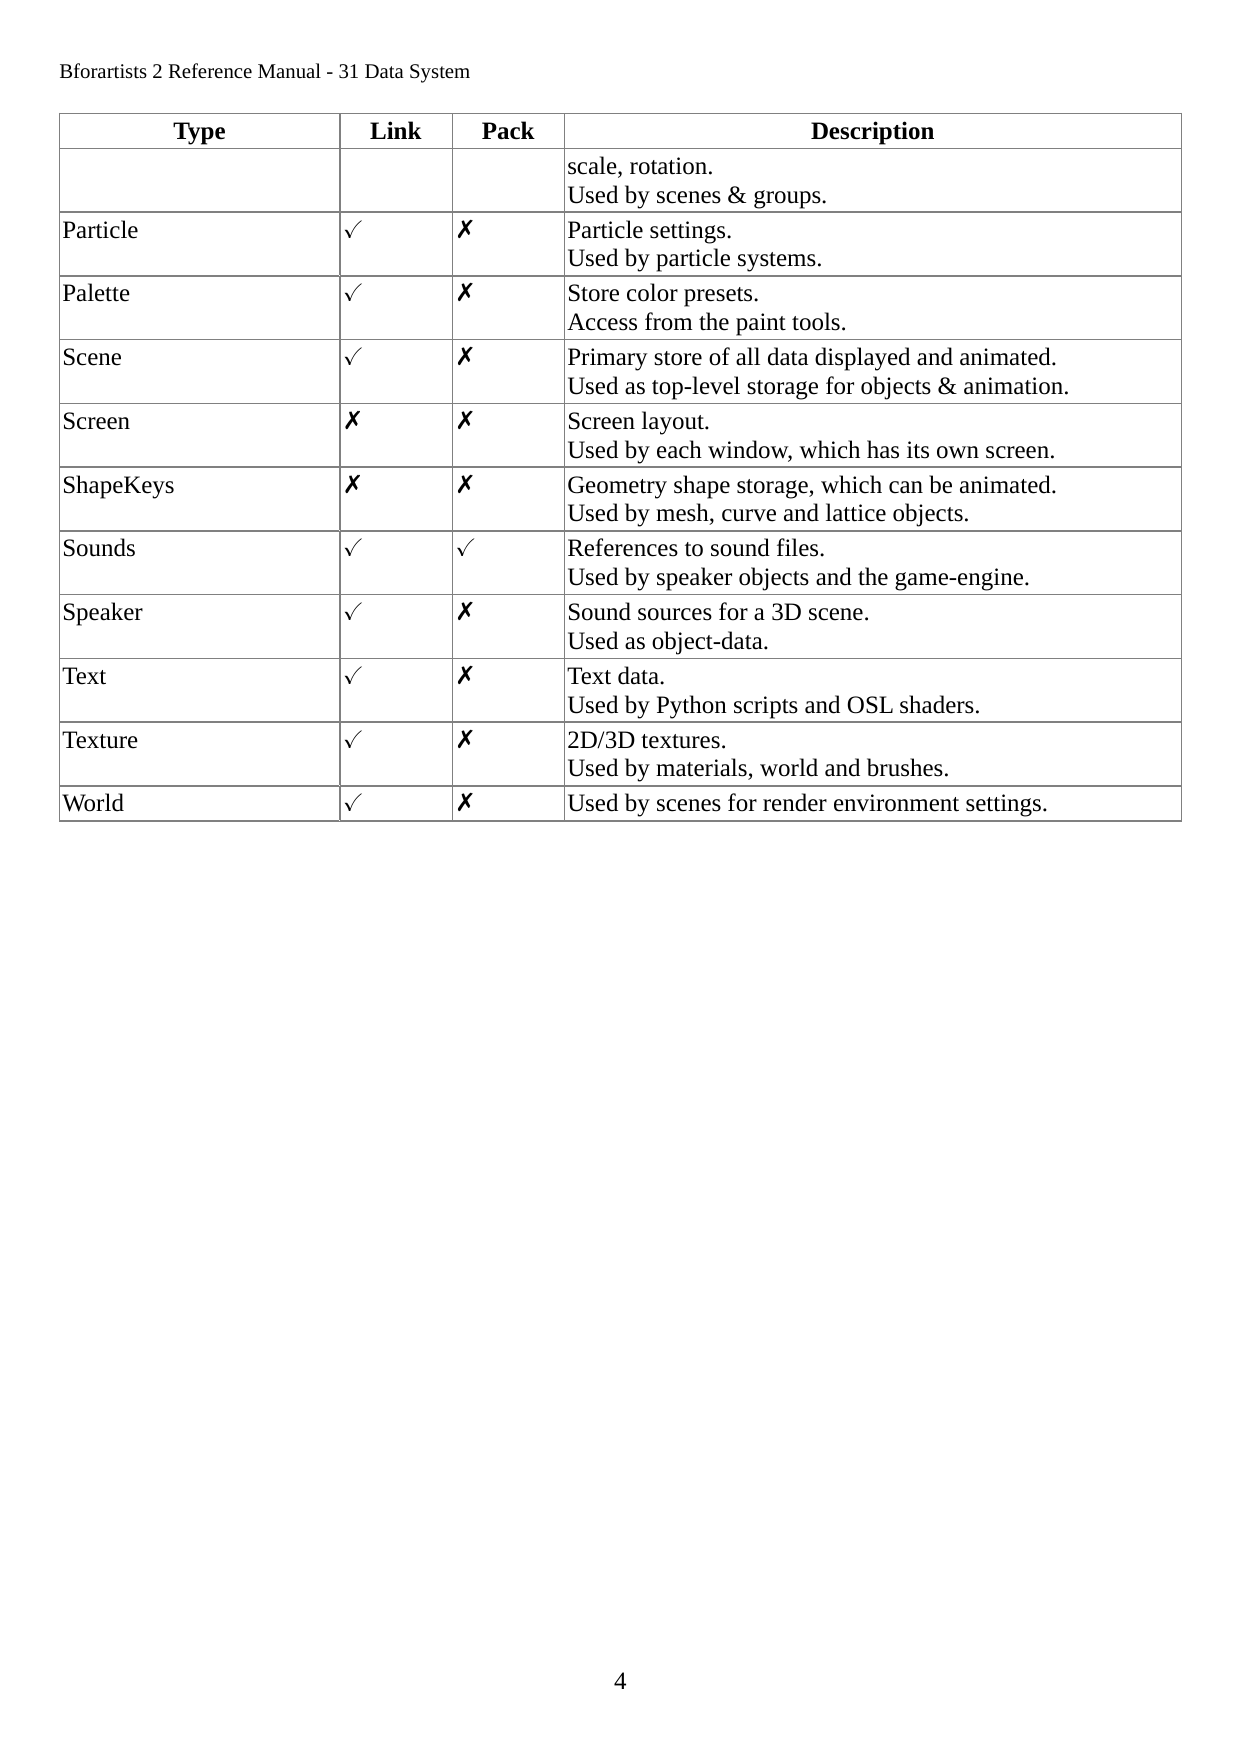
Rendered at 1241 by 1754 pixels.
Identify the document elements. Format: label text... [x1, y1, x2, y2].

table_cell ✗ [453, 404, 564, 466]
table_cell ✓ [341, 277, 452, 339]
table_cell ✗ [453, 277, 564, 339]
table_cell Particle settings. Used by particle systems. [565, 213, 1181, 275]
table_cell ✗ [453, 595, 564, 658]
table_cell Used by scenes for render environment settings. [565, 787, 1181, 820]
table_cell World [60, 787, 339, 820]
table_cell ShapeKeys [60, 468, 339, 530]
table_cell Sounds [60, 532, 339, 594]
table_cell Texture [60, 723, 339, 785]
table_cell Particle [60, 213, 339, 275]
table_cell ✓ [453, 532, 564, 594]
table_cell Screen [60, 404, 339, 466]
table_cell Palette [60, 277, 339, 339]
table_cell Text [60, 659, 339, 721]
table_cell ✓ [341, 213, 452, 275]
table_cell ✓ [341, 595, 452, 658]
table_cell ✓ [341, 659, 452, 721]
table_cell Scene [60, 340, 339, 403]
table_cell Store color presets. Access from the paint tools. [565, 277, 1181, 339]
table_cell ✗ [453, 787, 564, 820]
table_cell ✓ [341, 532, 452, 594]
table_cell ✗ [453, 723, 564, 785]
table_header Link [341, 114, 452, 148]
table_cell [341, 149, 452, 211]
table_cell [453, 149, 564, 211]
table_cell Speaker [60, 595, 339, 658]
table_cell Geometry shape storage, which can be animated. Used by mesh, curve and lattice objects. [565, 468, 1181, 530]
table_cell scale, rotation. Used by scenes & groups. [565, 149, 1181, 211]
table_cell ✓ [341, 723, 452, 785]
table_cell Screen layout. Used by each window, which has its own screen. [565, 404, 1181, 466]
table_cell [60, 149, 339, 211]
table_cell ✗ [453, 213, 564, 275]
table_cell 2D/3D textures. Used by materials, world and brushes. [565, 723, 1181, 785]
table_header Description [565, 114, 1181, 148]
table_cell Primary store of all data displayed and animated. Used as top-level storage for objects & animation. [565, 340, 1181, 403]
table_cell Text data. Used by Python scripts and OSL shaders. [565, 659, 1181, 721]
table_header Type [60, 114, 339, 148]
table_cell ✗ [453, 340, 564, 403]
table_cell ✓ [341, 787, 452, 820]
table_cell References to sound files. Used by speaker objects and the game-engine. [565, 532, 1181, 594]
table_cell ✗ [341, 468, 452, 530]
table_cell ✓ [341, 340, 452, 403]
table_cell ✗ [453, 468, 564, 530]
table_cell Sound sources for a 3D scene. Used as object-data. [565, 595, 1181, 658]
table_cell ✗ [453, 659, 564, 721]
table_header Pack [453, 114, 564, 148]
table_cell ✗ [341, 404, 452, 466]
